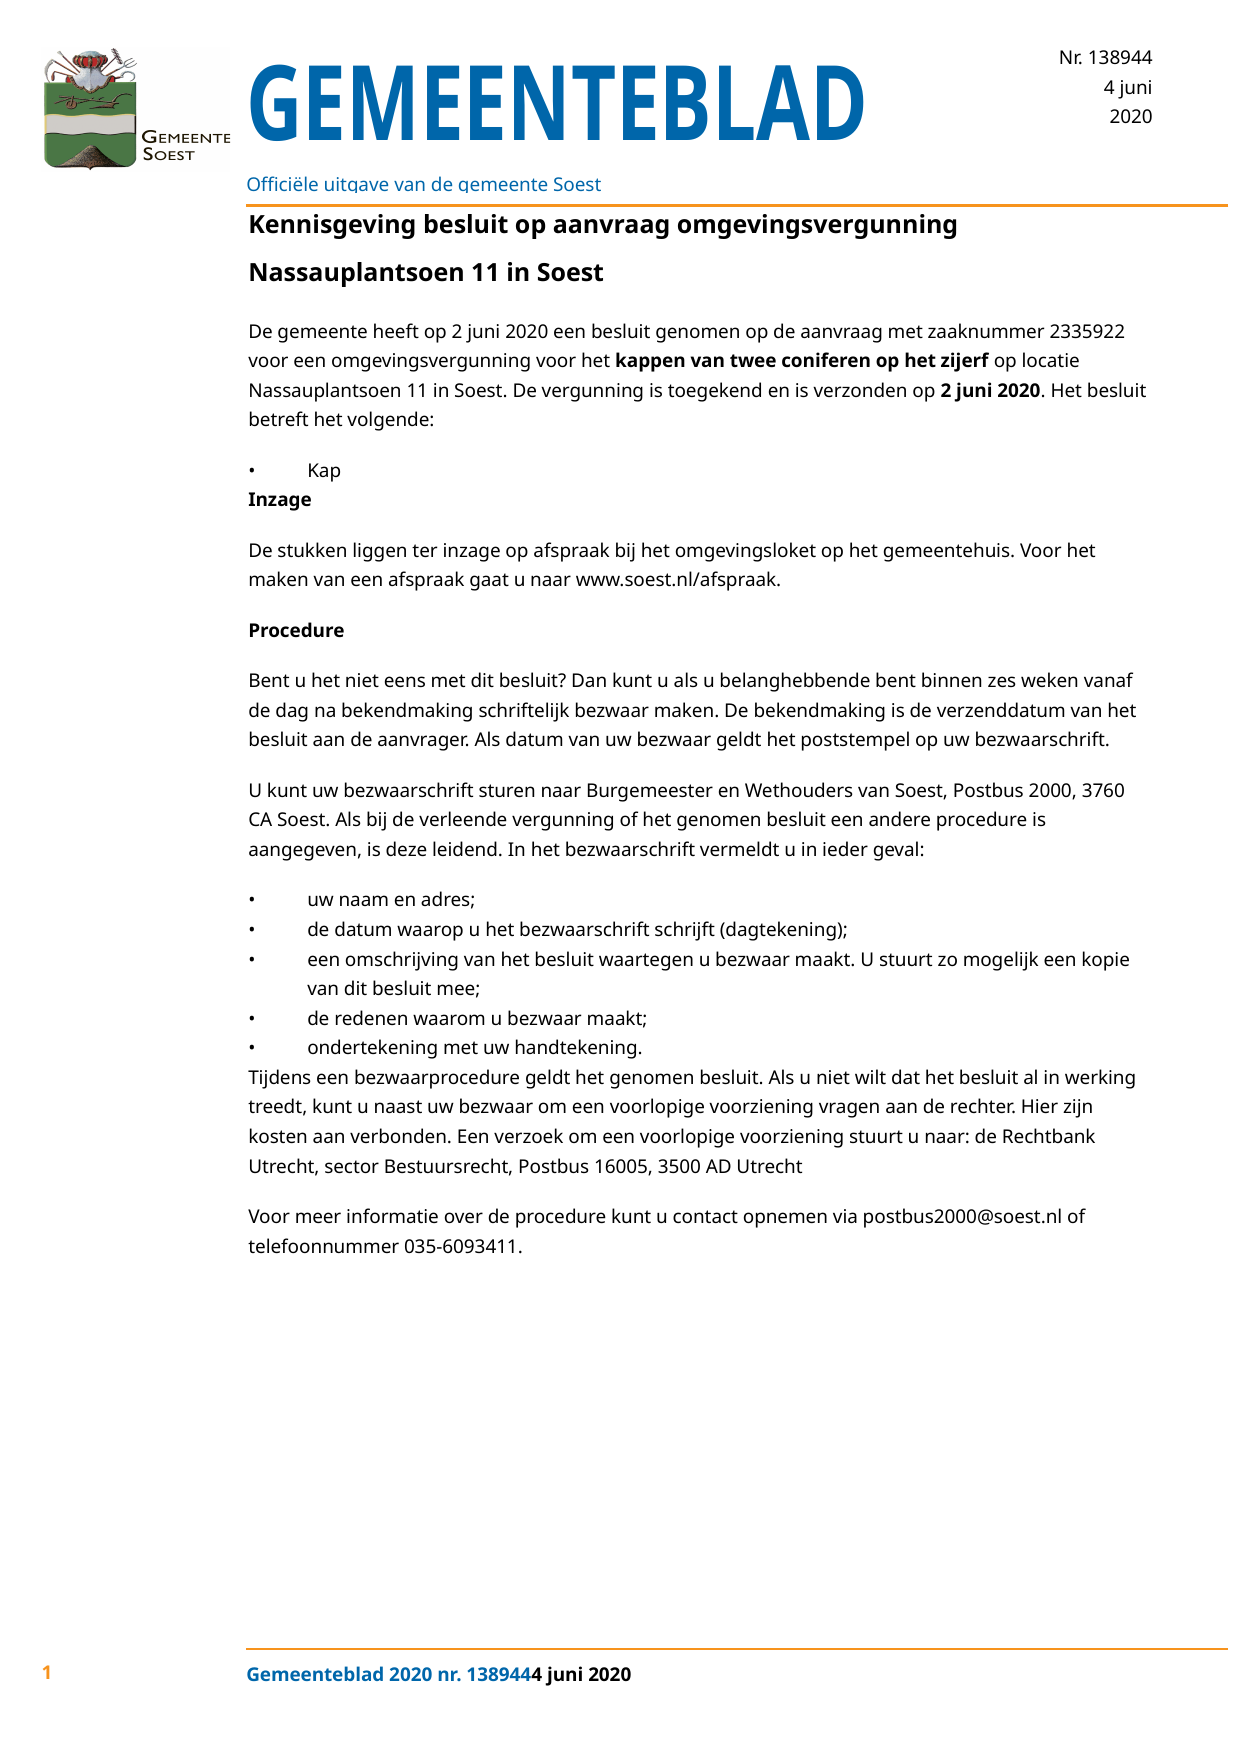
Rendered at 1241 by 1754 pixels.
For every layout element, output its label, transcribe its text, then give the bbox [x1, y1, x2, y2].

text De stukken liggen ter inzage op afspraak bij het omgevingsloket op het gemeentehuis. Voor het maken van een afspraak gaat u naar www.soest.nl/afspraak. [248, 537, 1152, 592]
text Bent u het niet eens met dit besluit? Dan kunt u als u belanghebbende bent binnen zes weken vanaf de dag na bekendmaking schriftelijk bezwaar maken. De bekendmaking is de verzenddatum van het besluit aan de aanvrager. Als datum van uw bezwaar geldt het poststempel op uw bezwaarschrift. [248, 667, 1152, 752]
text Tijdens een bezwaarprocedure geldt het genomen besluit. Als u niet wilt dat het besluit al in werking treedt, kunt u naast uw bezwaar om een voorlopige voorziening vragen aan de rechter. Hier zijn kosten aan verbonden. Een verzoek om een voorlopige voorziening stuurt u naar: de Rechtbank Utrecht, sector Bestuursrecht, Postbus 16005, 3500 AD Utrecht [248, 1064, 1152, 1179]
text De gemeente heeft op 2 juni 2020 een besluit genomen op de aanvraag met zaaknummer 2335922 voor een omgevingsvergunning voor het kappen van twee coniferen op het zijerf op locatie Nassauplantsoen 11 in Soest. De vergunning is toegekend en is verzonden op 2 juni 2020. Het besluit betreft het volgende: [248, 318, 1152, 432]
picture [41, 47, 231, 172]
text Inzage [248, 487, 1152, 512]
list de datum waarop u het bezwaarschrift schrijft (dagtekening); [248, 916, 1152, 942]
list ondertekening met uw handtekening. [248, 1034, 1152, 1060]
text Voor meer informatie over de procedure kunt u contact opnemen via postbus2000@soest.nl of telefoonnummer 035-6093411. [248, 1203, 1152, 1259]
list uw naam en adres; [248, 887, 1152, 912]
list een omschrijving van het besluit waartegen u bezwaar maakt. U stuurt zo mogelijk een kopie van dit besluit mee; [248, 946, 1152, 1001]
list de redenen waarom u bezwaar maakt; [248, 1005, 1152, 1031]
text U kunt uw bezwaarschrift sturen naar Burgemeester en Wethouders van Soest, Postbus 2000, 3760 CA Soest. Als bij de verleende vergunning of het genomen besluit een andere procedure is aangegeven, is deze leidend. In het bezwaarschrift vermeldt u in ieder geval: [248, 777, 1152, 862]
list Kap [248, 457, 1152, 483]
text Procedure [248, 617, 1152, 643]
text Kennisgeving besluit op aanvraag omgevingsvergunning Nassauplantsoen 11 in Soest [248, 207, 1152, 288]
